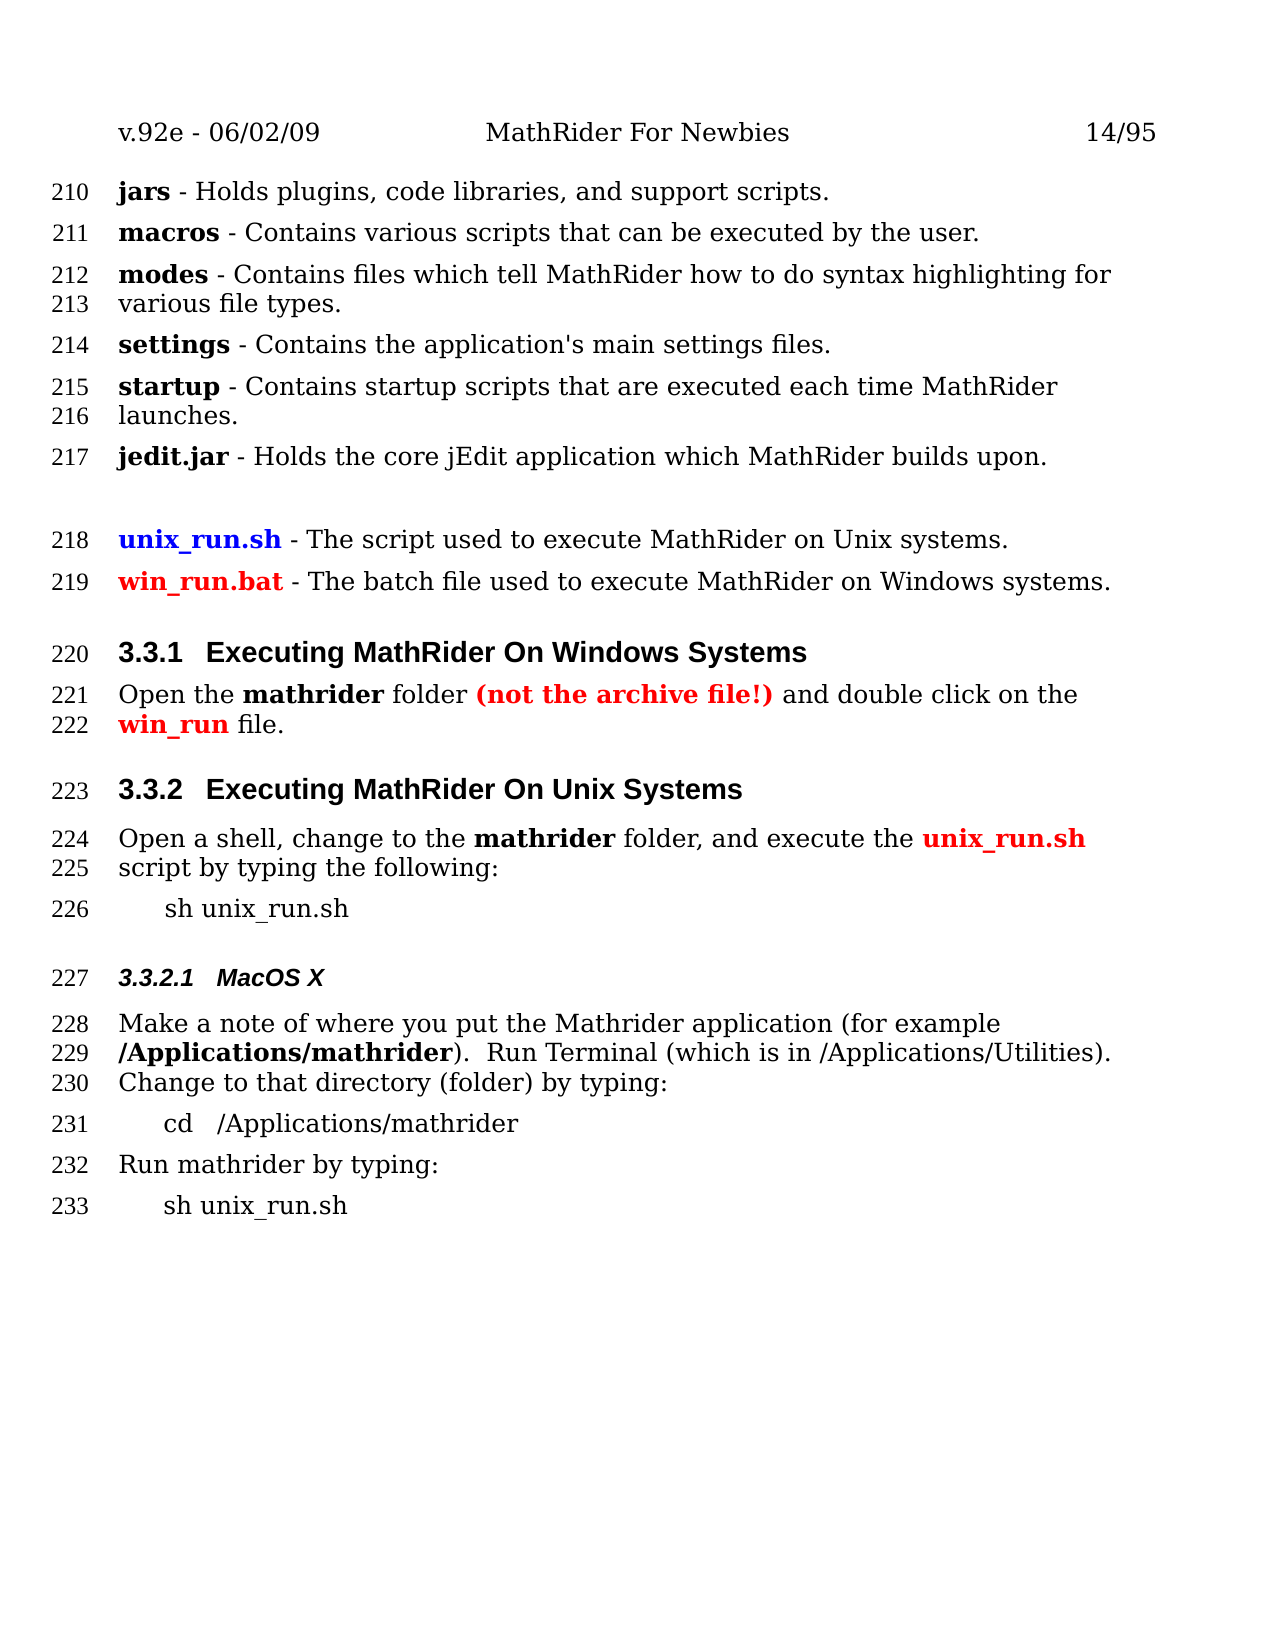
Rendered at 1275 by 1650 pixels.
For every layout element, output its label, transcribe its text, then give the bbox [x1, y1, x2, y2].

text sh unix_run.sh [164, 894, 1157, 924]
text Open the mathrider folder (not the archive file!) and double click on the win_run file. [118, 681, 1157, 739]
text Run mathrider by typing: [118, 1150, 1157, 1179]
text sh unix_run.sh [163, 1192, 1157, 1221]
text Open a shell, change to the mathrider folder, and execute the unix_run.sh script by typing the following: [118, 824, 1157, 882]
text jars - Holds plugins, code libraries, and support scripts. [118, 177, 1157, 206]
text modes - Contains files which tell MathRider how to do syntax highlighting for various file types. [118, 260, 1157, 318]
text settings - Contains the application's main settings files. [118, 330, 1157, 360]
text jedit.jar - Holds the core jEdit application which MathRider builds upon. [118, 442, 1157, 472]
text unix_run.sh - The script used to execute MathRider on Unix systems. [118, 525, 1157, 554]
text startup - Contains startup scripts that are executed each time MathRider launches. [118, 372, 1157, 430]
subtitle MacOS X [118, 963, 1157, 991]
subtitle Executing MathRider On Windows Systems [118, 635, 1157, 668]
subtitle Executing MathRider On Unix Systems [118, 772, 1157, 806]
text cd /Applications/mathrider [163, 1109, 1157, 1138]
text Make a note of where you put the Mathrider application (for example /Applications/mathrider). Run Terminal (which is in /Applications/Utilities). Change to that directory (folder) by typing: [118, 1009, 1157, 1097]
text win_run.bat - The batch file used to execute MathRider on Windows systems. [118, 567, 1157, 596]
text macros - Contains various scripts that can be executed by the user. [118, 218, 1157, 248]
